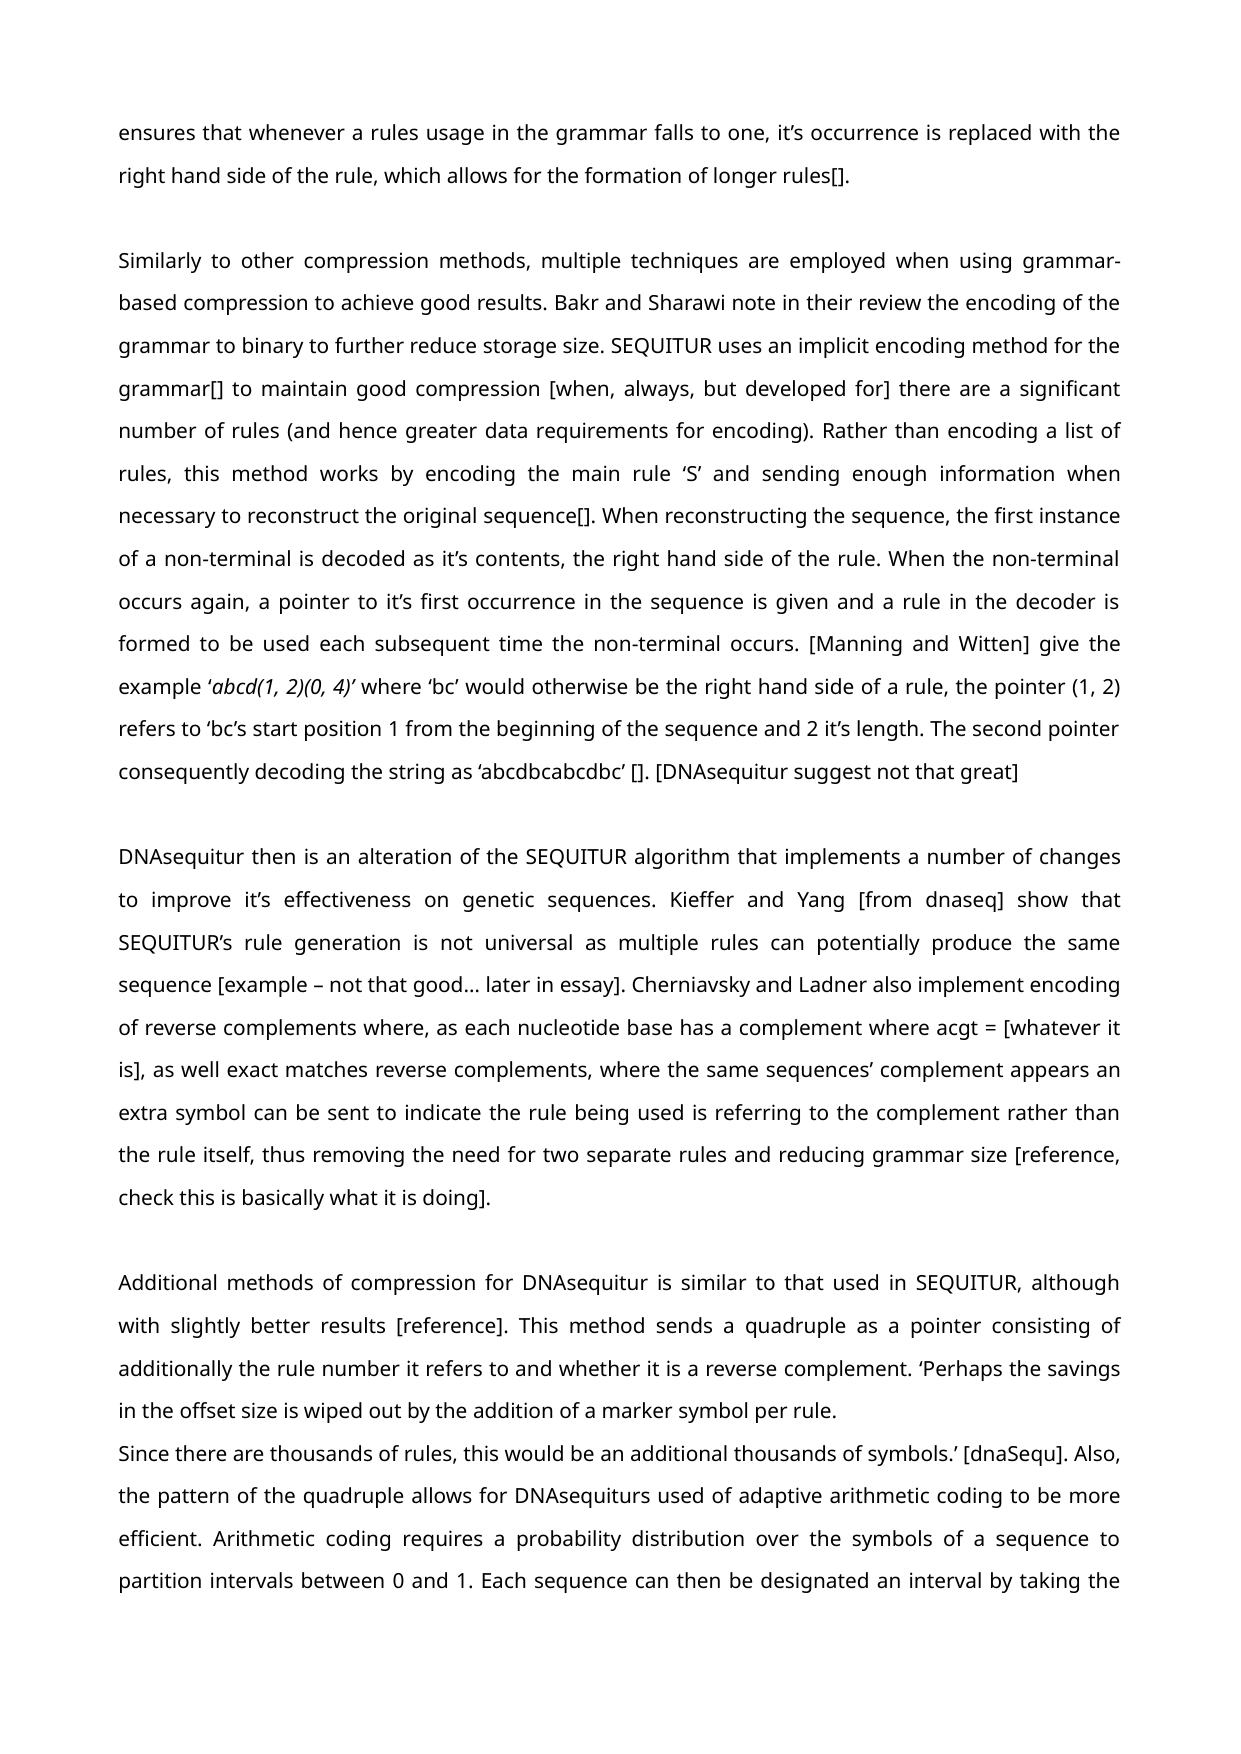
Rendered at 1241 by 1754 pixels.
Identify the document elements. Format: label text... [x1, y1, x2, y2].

text Since there are thousands of rules, this would be an additional thousands of symbols.’ [dnaSequ]. Also, the pattern of the quadruple allows for DNAsequiturs used of adaptive arithmetic coding to be more efficient. Arithmetic coding requires a probability distribution over the symbols of a sequence to partition intervals between 0 and 1. Each sequence can then be designated an interval by taking the [118, 1439, 1122, 1595]
text ensures that whenever a rules usage in the grammar falls to one, it’s occurrence is replaced with the right hand side of the rule, which allows for the formation of longer rules[]. [118, 118, 1122, 189]
text Similarly to other compression methods, multiple techniques are employed when using grammar-based compression to achieve good results. Bakr and Sharawi note in their review the encoding of the grammar to binary to further reduce storage size. SEQUITUR uses an implicit encoding method for the grammar[] to maintain good compression [when, always, but developed for] there are a significant number of rules (and hence greater data requirements for encoding). Rather than encoding a list of rules, this method works by encoding the main rule ‘S’ and sending enough information when necessary to reconstruct the original sequence[]. When reconstructing the sequence, the first instance of a non-terminal is decoded as it’s contents, the right hand side of the rule. When the non-terminal occurs again, a pointer to it’s first occurrence in the sequence is given and a rule in the decoder is formed to be used each subsequent time the non-terminal occurs. [Manning and Witten] give the example ‘abcd(1, 2)(0, 4)’ where ‘bc’ would otherwise be the right hand side of a rule, the pointer (1, 2) refers to ‘bc’s start position 1 from the beginning of the sequence and 2 it’s length. The second pointer consequently decoding the string as ‘abcdbcabcdbc’ []. [DNAsequitur suggest not that great] [118, 246, 1122, 786]
text Additional methods of compression for DNAsequitur is similar to that used in SEQUITUR, although with slightly better results [reference]. This method sends a quadruple as a pointer consisting of additionally the rule number it refers to and whether it is a reverse complement. ‘Perhaps the savings in the offset size is wiped out by the addition of a marker symbol per rule. [118, 1268, 1122, 1425]
text DNAsequitur then is an alteration of the SEQUITUR algorithm that implements a number of changes to improve it’s effectiveness on genetic sequences. Kieffer and Yang [from dnaseq] show that SEQUITUR’s rule generation is not universal as multiple rules can potentially produce the same sequence [example – not that good… later in essay]. Cherniavsky and Ladner also implement encoding of reverse complements where, as each nucleotide base has a complement where acgt = [whatever it is], as well exact matches reverse complements, where the same sequences’ complement appears an extra symbol can be sent to indicate the rule being used is referring to the complement rather than the rule itself, thus removing the need for two separate rules and reducing grammar size [reference, check this is basically what it is doing]. [118, 842, 1122, 1212]
